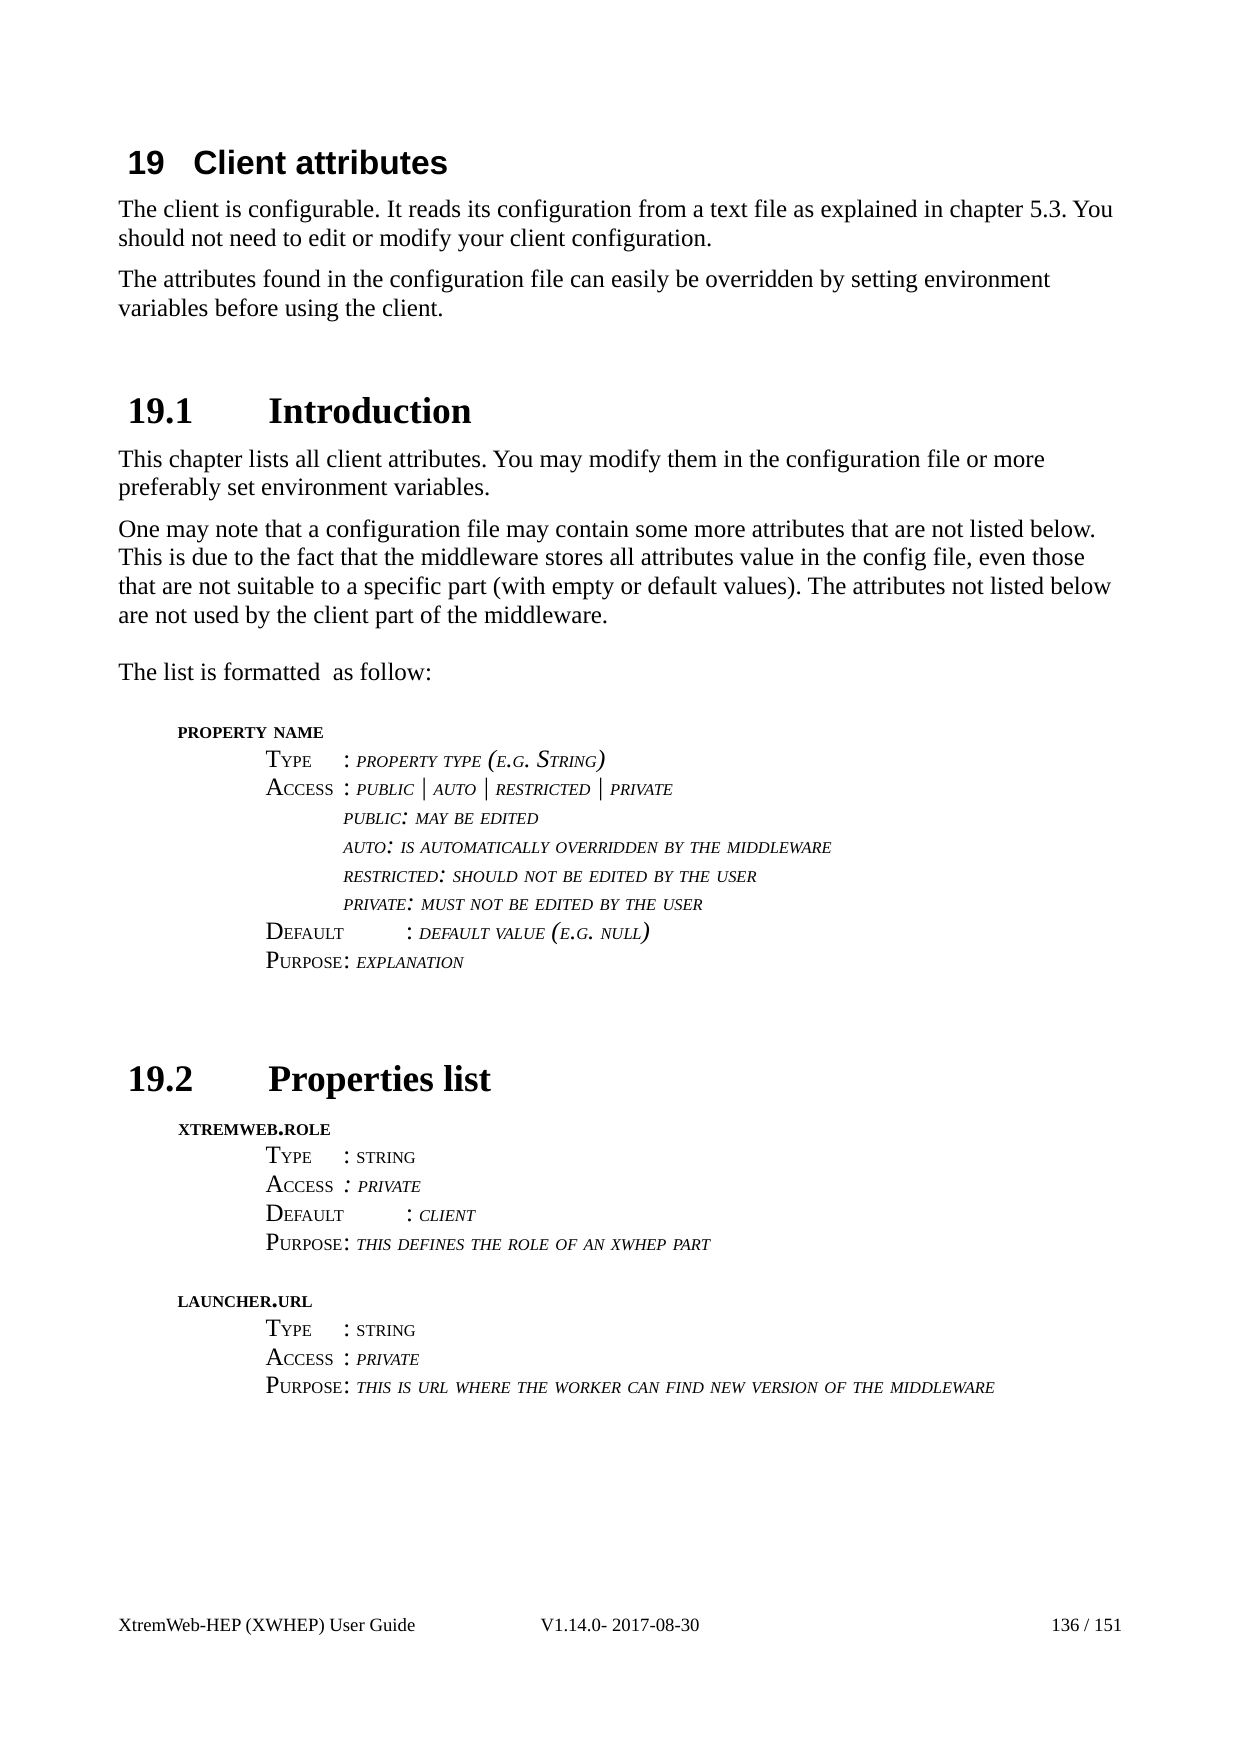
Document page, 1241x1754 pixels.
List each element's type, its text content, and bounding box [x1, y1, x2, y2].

text The attributes found in the configuration file can easily be overridden by setting environment variables before using the client. [118, 264, 1122, 322]
text One may note that a configuration file may contain some more attributes that are not listed below. This is due to the fact that the middleware stores all attributes value in the config file, even those that are not suitable to a specific part (with empty or default values). The attributes not listed below are not used by the client part of the middleware. [118, 514, 1122, 629]
text Type : property type (e.g. String) [265, 744, 1122, 772]
text Default : default value (e.g. null) [265, 916, 1122, 945]
text Purpose : this defines the role of an xwhep part [265, 1227, 1122, 1256]
text property name [177, 715, 1122, 744]
text Purpose : explanation [265, 945, 1122, 974]
subtitle Introduction [118, 388, 1122, 431]
text Access : private [265, 1342, 1122, 1371]
text Purpose : this is url where the worker can find new version of the middleware [265, 1371, 1122, 1399]
text private: must not be edited by the user [265, 887, 1122, 916]
text Access : public | auto | restricted | private [265, 772, 1122, 801]
text public: may be edited [265, 801, 1122, 830]
text Type : string [265, 1313, 1122, 1342]
text xtremweb.role [178, 1112, 1122, 1141]
text auto: is automatically overridden by the middleware [265, 830, 1122, 859]
subtitle Client attributes [118, 143, 1122, 182]
text launcher.url [177, 1284, 1122, 1313]
subtitle Properties list [118, 1056, 1122, 1099]
text The list is formatted as follow: [118, 657, 1122, 686]
text The client is configurable. It reads its configuration from a text file as explained in chapter 5.3. You should not need to edit or modify your client configuration. [118, 194, 1122, 252]
text This chapter lists all client attributes. You may modify them in the configuration file or more preferably set environment variables. [118, 444, 1122, 501]
text Default : client [265, 1198, 1122, 1227]
text Access : private [265, 1169, 1122, 1198]
text restricted: should not be edited by the user [265, 859, 1122, 887]
text Type : string [265, 1141, 1122, 1169]
